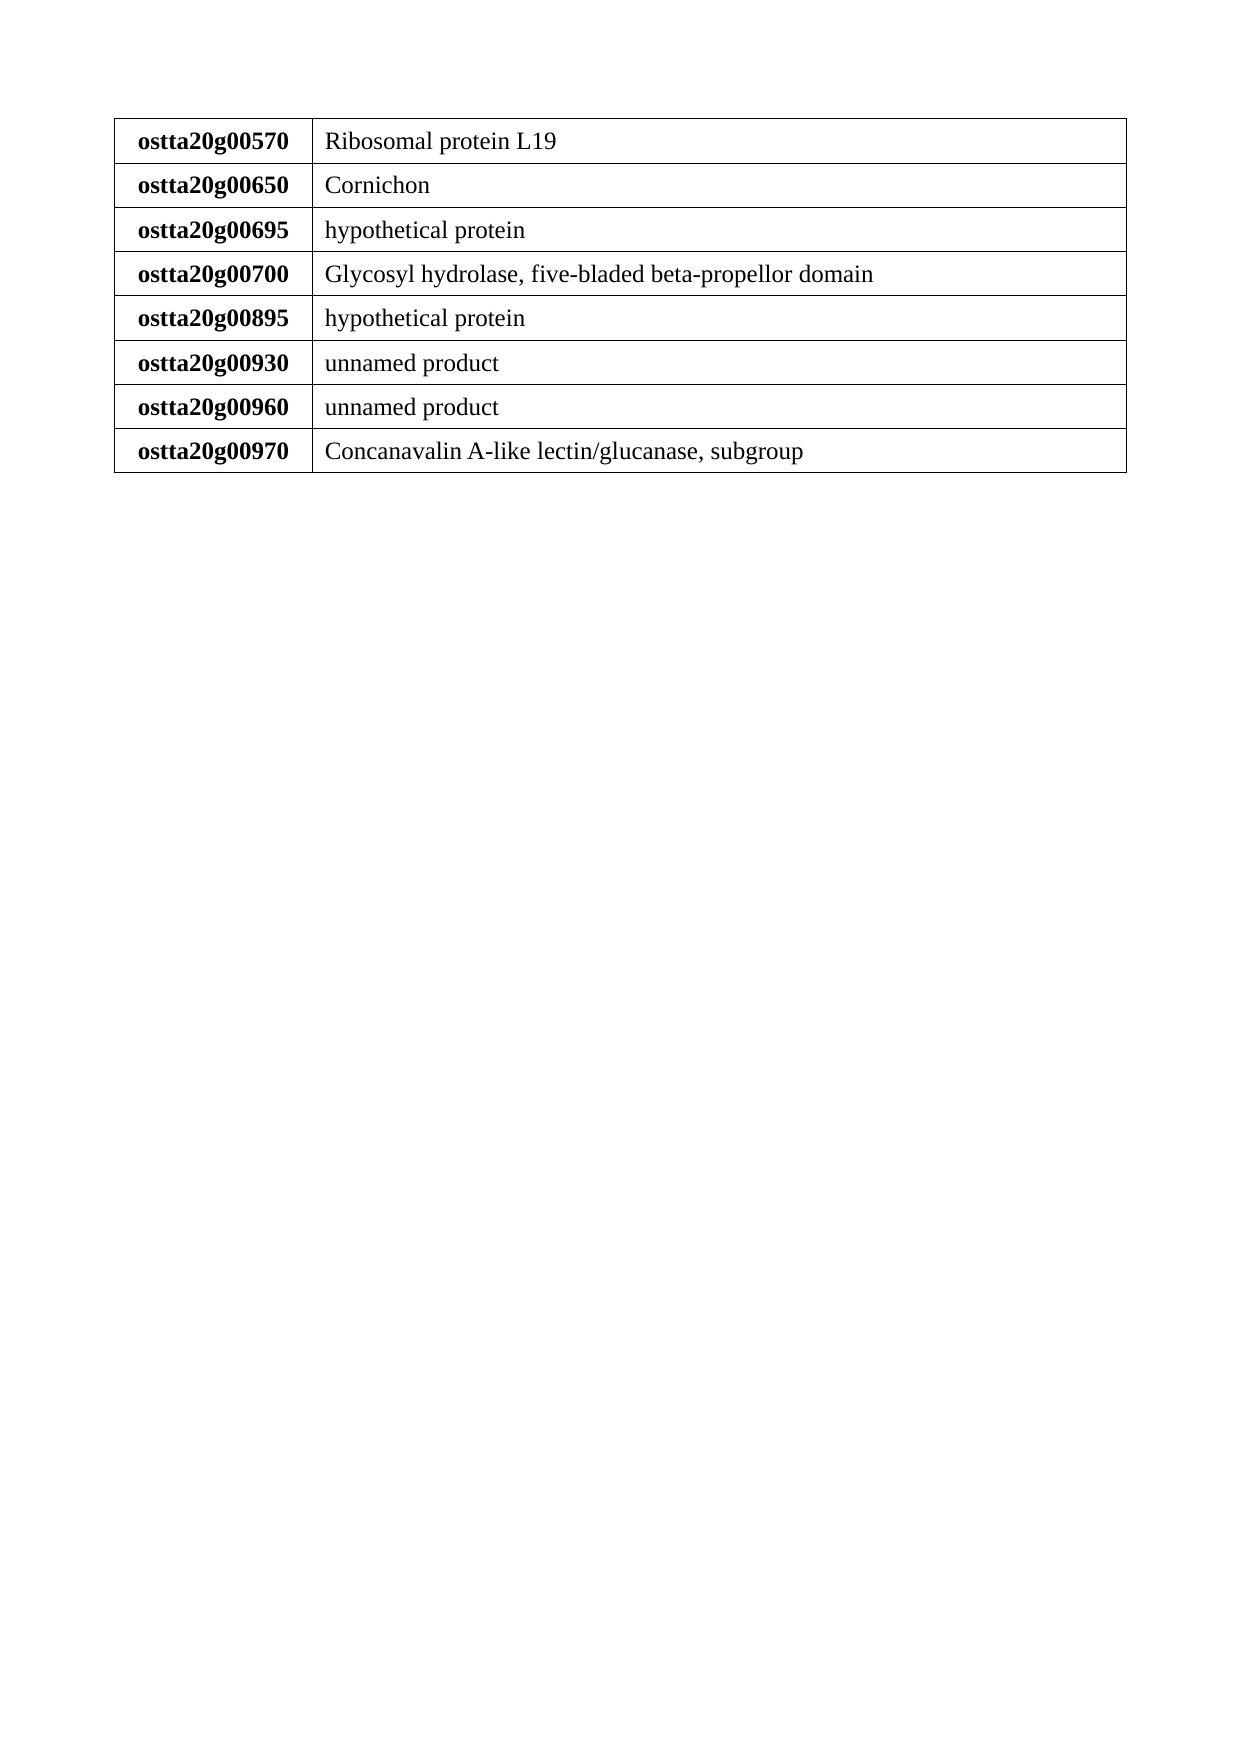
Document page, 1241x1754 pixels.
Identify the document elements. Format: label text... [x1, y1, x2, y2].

table_cell ostta20g00930 [115, 341, 312, 384]
table_cell Glycosyl hydrolase, five-bladed beta-propellor domain [313, 252, 1126, 295]
table_cell [1127, 163, 1240, 207]
table_cell ostta20g00570 [115, 119, 312, 162]
table_cell Cornichon [313, 164, 1126, 207]
table_cell hypothetical protein [313, 208, 1126, 251]
table_cell unnamed product [313, 341, 1126, 384]
table_cell Ribosomal protein L19 [313, 119, 1126, 162]
table_cell hypothetical protein [313, 296, 1126, 339]
table_cell ostta20g00700 [115, 252, 312, 295]
table_cell [1127, 118, 1240, 162]
table_cell [1127, 251, 1240, 295]
table_cell ostta20g00650 [115, 164, 312, 207]
table_cell [1127, 428, 1240, 472]
table_cell Concanavalin A-like lectin/glucanase, subgroup [313, 429, 1126, 472]
table_cell [1127, 207, 1240, 251]
table_cell ostta20g00960 [115, 385, 312, 428]
table_cell [1127, 295, 1240, 339]
table_cell ostta20g00695 [115, 208, 312, 251]
table_cell [1127, 340, 1240, 384]
table_cell unnamed product [313, 385, 1126, 428]
table_cell ostta20g00895 [115, 296, 312, 339]
table_cell [1127, 384, 1240, 428]
table_cell ostta20g00970 [115, 429, 312, 472]
